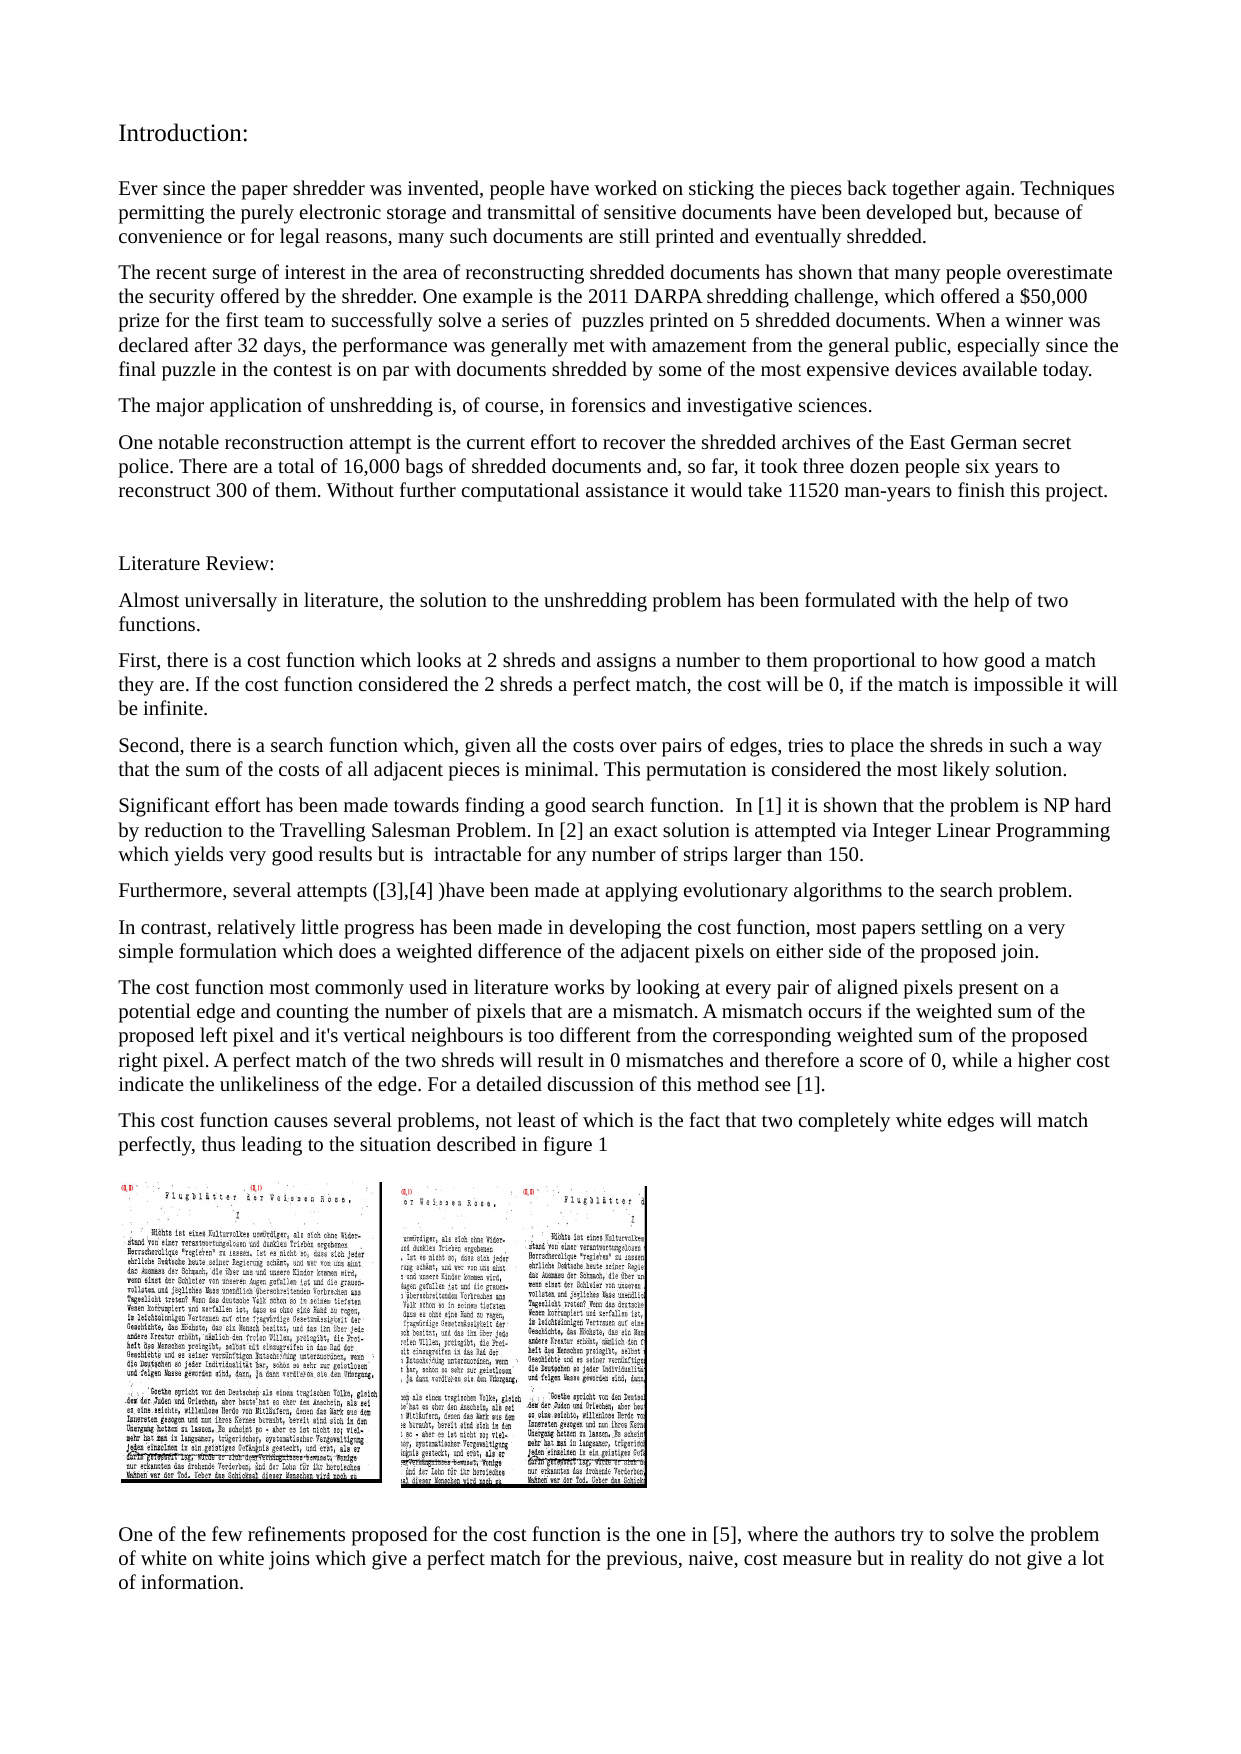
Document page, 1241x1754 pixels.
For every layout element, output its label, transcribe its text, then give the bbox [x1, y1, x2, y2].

text Introduction: [118, 118, 1122, 147]
text Almost universally in literature, the solution to the unshredding problem has been formulated with the help of two functions. [118, 587, 1122, 636]
text Literature Review: [118, 551, 1122, 575]
text In contrast, relatively little progress has been made in developing the cost function, most papers settling on a very simple formulation which does a weighted difference of the adjacent pixels on either side of the proposed join. [118, 915, 1122, 963]
text First, there is a cost function which looks at 2 shreds and assigns a number to them proportional to how good a match they are. If the cost function considered the 2 shreds a perfect match, the cost will be 0, if the match is impossible it will be infinite. [118, 648, 1122, 720]
text Ever since the paper shredder was invented, people have worked on sticking the pieces back together again. Techniques permitting the purely electronic storage and transmittal of sensitive documents have been developed but, because of convenience or for legal reasons, many such documents are still printed and eventually shredded. [118, 176, 1122, 248]
text The cost function most commonly used in literature works by looking at every pair of aligned pixels present on a potential edge and counting the number of pixels that are a mismatch. A mismatch occurs if the weighted sum of the proposed left pixel and it's vertical neighbours is too different from the corresponding weighted sum of the proposed right pixel. A perfect match of the two shreds will result in 0 mismatches and therefore a score of 0, while a higher cost indicate the unlikeliness of the edge. For a detailed discussion of this method see [1]. [118, 975, 1122, 1096]
text One of the few refinements proposed for the cost function is the one in [5], where the authors try to solve the problem of white on white joins which give a perfect match for the previous, naive, cost measure but in reality do not give a lot of information. [118, 1522, 1122, 1594]
picture [121, 1182, 382, 1483]
text Furthermore, several attempts ([3],[4] )have been made at applying evolutionary algorithms to the search problem. [118, 878, 1122, 902]
picture [401, 1186, 647, 1488]
text This cost function causes several problems, not least of which is the fact that two completely white edges will match perfectly, thus leading to the situation described in figure 1 [118, 1108, 1122, 1156]
text The major application of unshredding is, of course, in forensics and investigative sciences. [118, 393, 1122, 417]
text The recent surge of interest in the area of reconstructing shredded documents has shown that many people overestimate the security offered by the shredder. One example is the 2011 DARPA shredding challenge, which offered a $50,000 prize for the first team to successfully solve a series of puzzles printed on 5 shredded documents. When a winner was declared after 32 days, the performance was generally met with amazement from the general public, especially since the final puzzle in the contest is on par with documents shredded by some of the most expensive devices available today. [118, 260, 1122, 381]
text One notable reconstruction attempt is the current effort to recover the shredded archives of the East German secret police. There are a total of 16,000 bags of shredded documents and, so far, it took three dozen people six years to reconstruct 300 of them. Without further computational assistance it would take 11520 man-years to finish this project. [118, 430, 1122, 502]
text Significant effort has been made towards finding a good search function. In [1] it is shown that the problem is NP hard by reduction to the Travelling Salesman Problem. In [2] an exact solution is attempted via Integer Linear Programming which yields very good results but is intractable for any number of strips larger than 150. [118, 793, 1122, 866]
text Second, there is a search function which, given all the costs over pairs of edges, tries to place the shreds in such a way that the sum of the costs of all adjacent pieces is minimal. This permutation is considered the most likely solution. [118, 733, 1122, 781]
